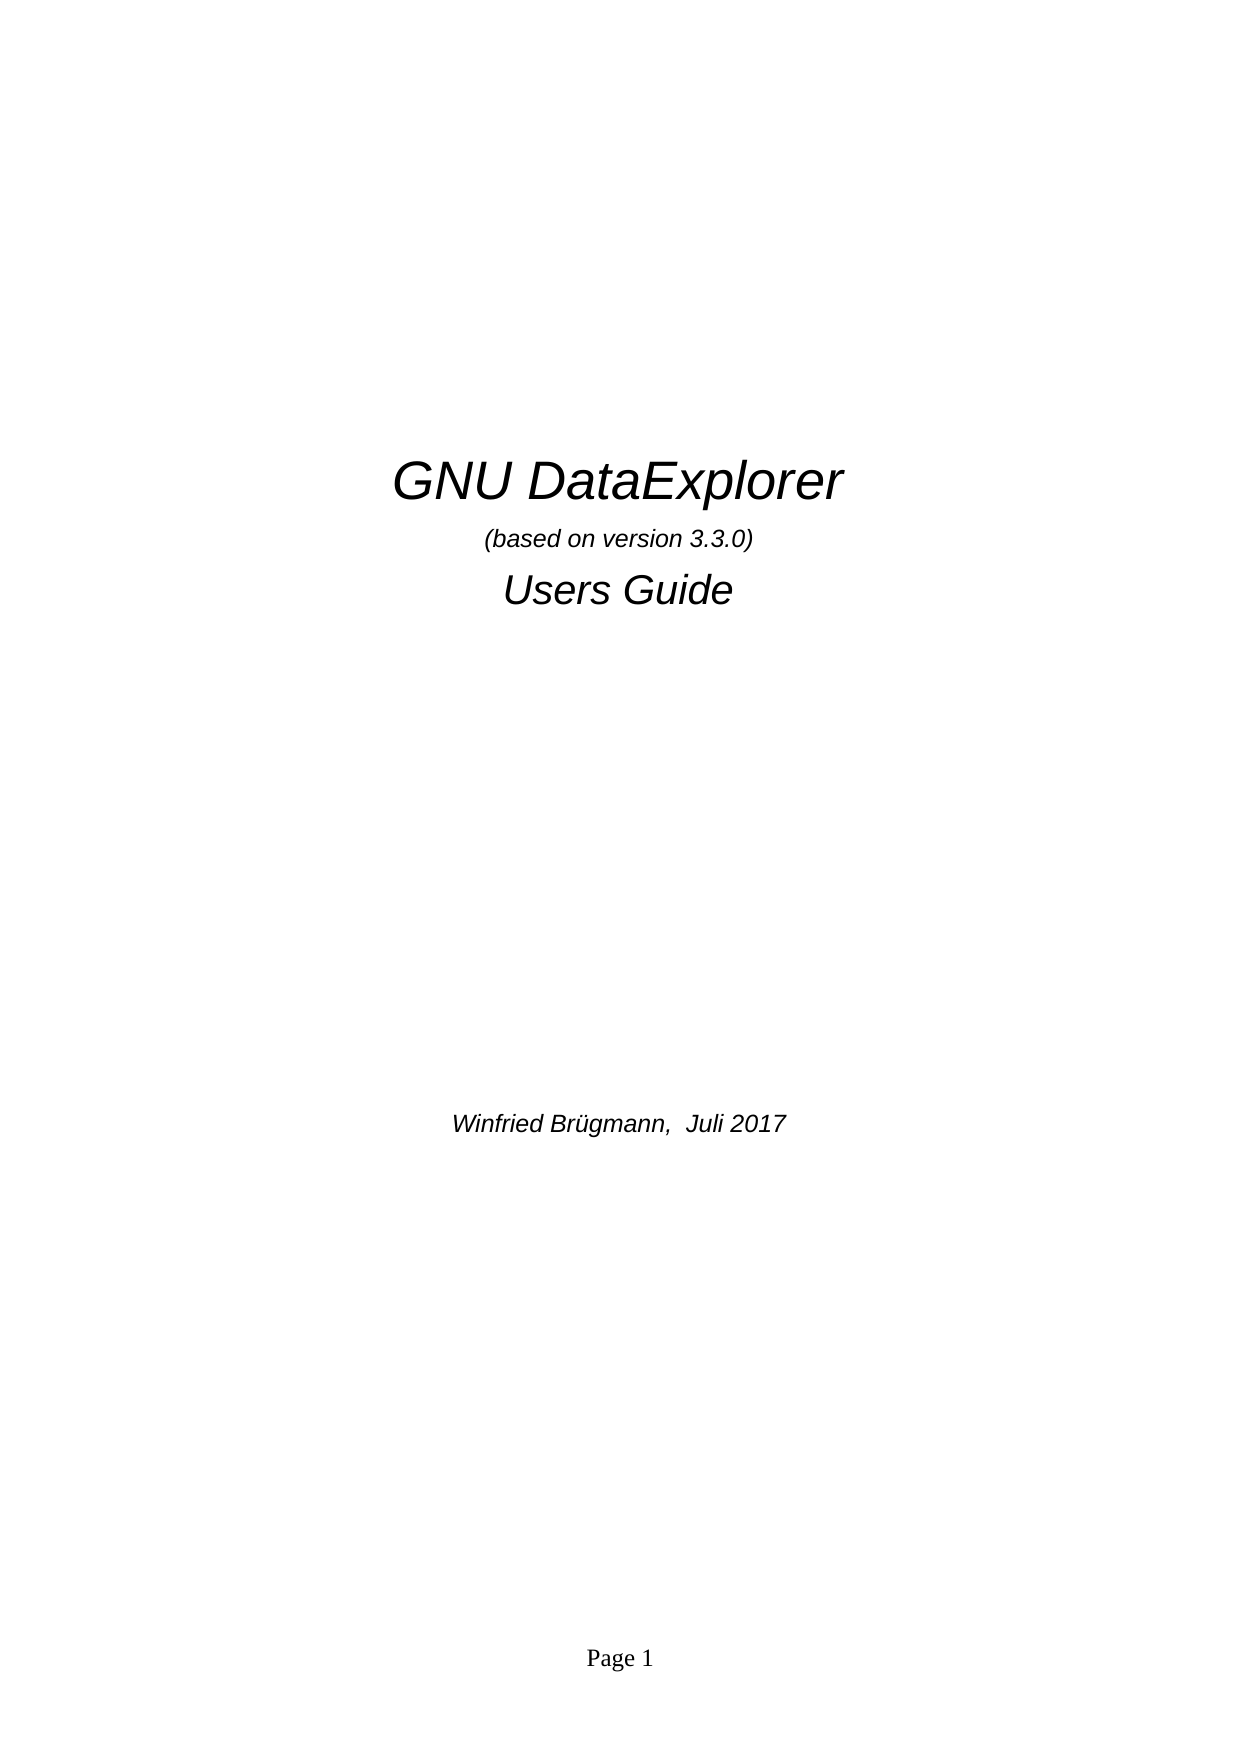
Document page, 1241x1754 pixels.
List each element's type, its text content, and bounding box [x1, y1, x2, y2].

text (based on version 3.3.0) [118, 524, 1122, 552]
text Users Guide [118, 565, 1122, 613]
text Winfried Brügmann, Juli 2017 [118, 1109, 1122, 1137]
text GNU DataExplorer [118, 449, 1122, 511]
